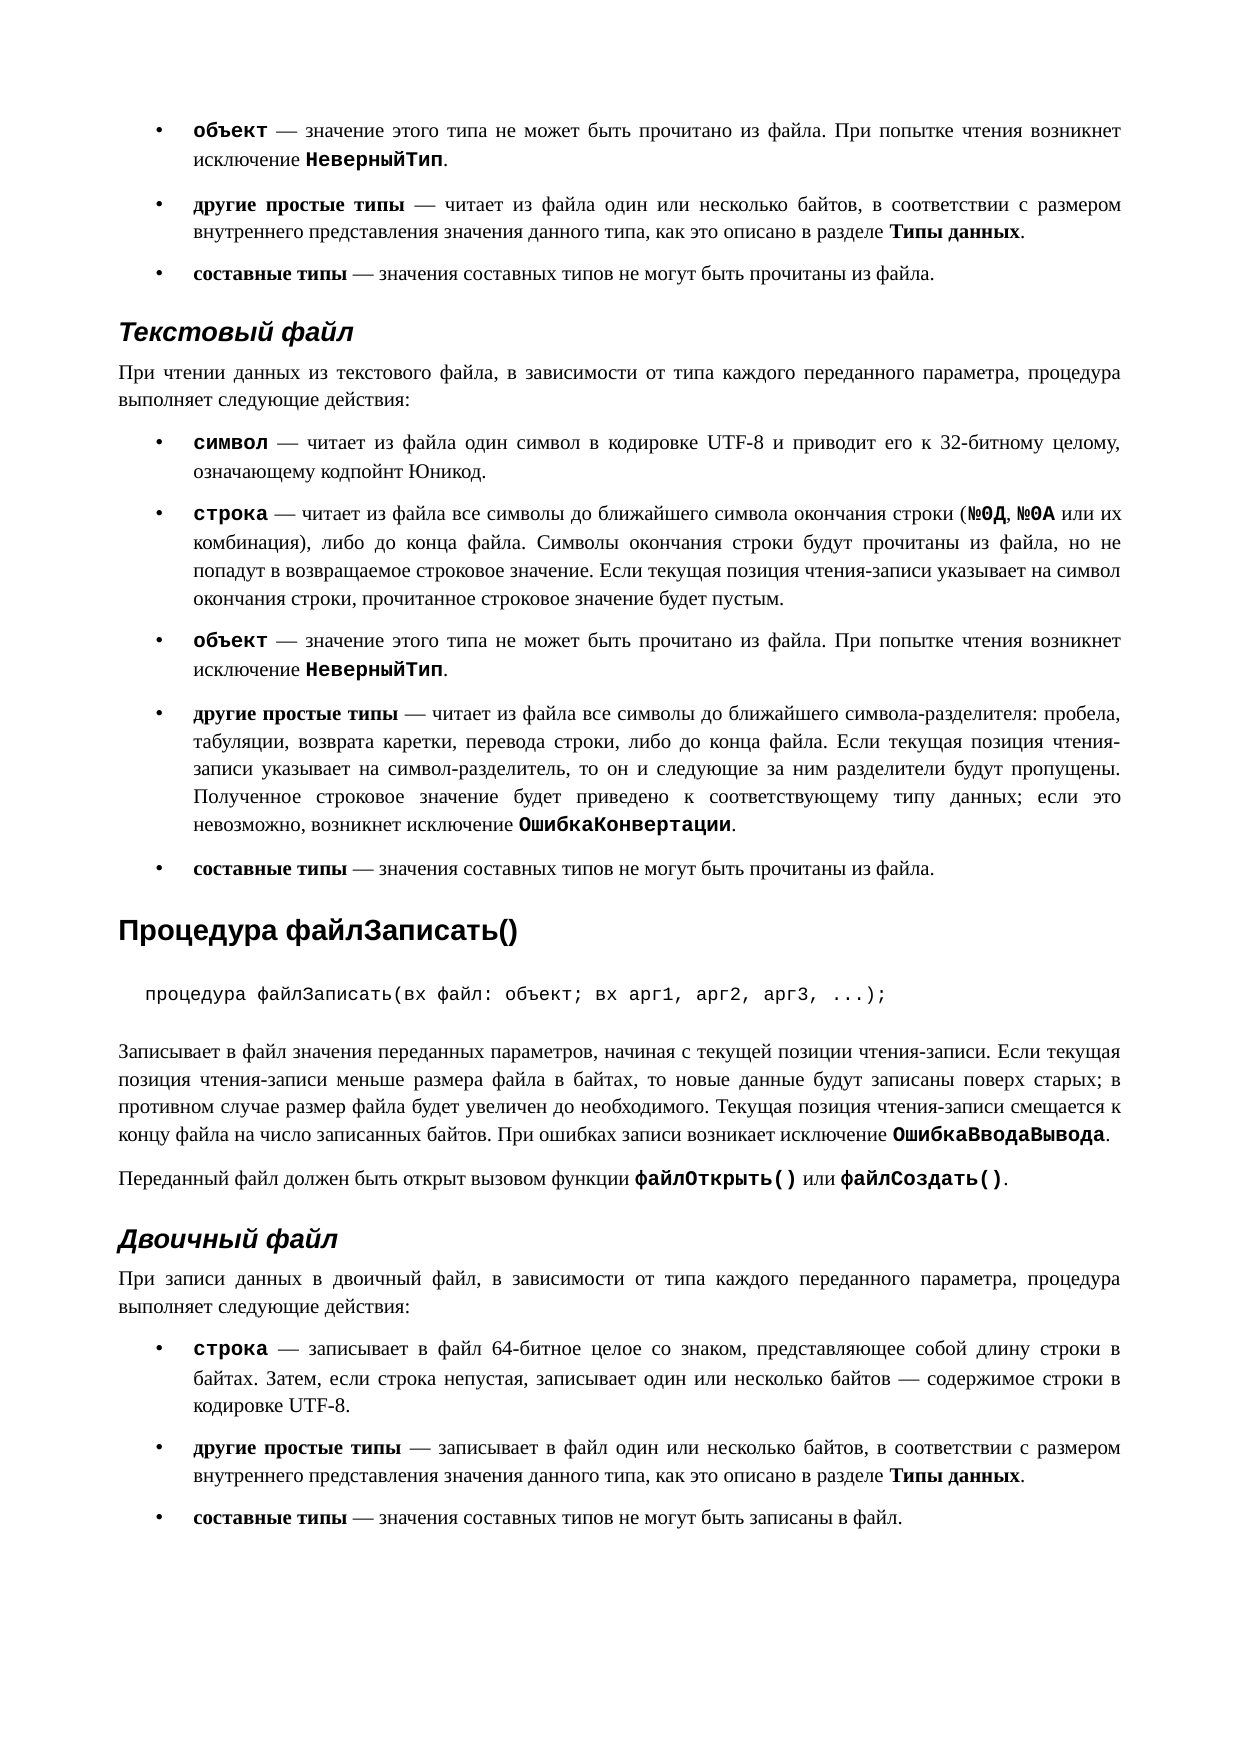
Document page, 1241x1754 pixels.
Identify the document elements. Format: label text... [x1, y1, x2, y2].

text При чтении данных из текстового файла, в зависимости от типа каждого переданного параметра, процедура выполняет следующие действия: [118, 360, 1122, 411]
list другие простые типы — читает из файла один или несколько байтов, в соответствии с размером внутреннего представления значения данного типа, как это описано в разделе Типы данных. [156, 192, 1122, 243]
subtitle Двоичный файл [118, 1223, 1122, 1254]
list составные типы — значения составных типов не могут быть прочитаны из файла. [156, 261, 1122, 285]
list составные типы — значения составных типов не могут быть записаны в файл. [156, 1505, 1122, 1529]
list строка — записывает в файл 64-битное целое со знаком, представляющее собой длину строки в байтах. Затем, если строка непустая, записывает один или несколько байтов — содержимое строки в кодировке UTF-8. [156, 1336, 1122, 1417]
text При записи данных в двоичный файл, в зависимости от типа каждого переданного параметра, процедура выполняет следующие действия: [118, 1266, 1122, 1318]
list другие простые типы — записывает в файл один или несколько байтов, в соответствии с размером внутреннего представления значения данного типа, как это описано в разделе Типы данных. [156, 1435, 1122, 1487]
subtitle Процедура файлЗаписать() [118, 912, 1122, 946]
list символ — читает из файла один символ в кодировке UTF-8 и приводит его к 32-битному целому, означающему кодпойнт Юникод. [156, 429, 1122, 483]
list другие простые типы — читает из файла все символы до ближайшего символа-разделителя: пробела, табуляции, возврата каретки, перевода строки, либо до конца файла. Если текущая позиция чтения-записи указывает на символ-разделитель, то он и следующие за ним разделители будут пропущены. Полученное строковое значение будет приведено к соответствующему типу данных; если это невозможно, возникнет исключение ОшибкаКонвертации. [156, 701, 1122, 837]
text процедура файлЗаписать(вх файл: объект; вх арг1, арг2, арг3, ...); [136, 976, 1104, 1015]
subtitle Текстовый файл [118, 316, 1122, 347]
list объект — значение этого типа не может быть прочитано из файла. При попытке чтения возникнет исключение НеверныйТип. [156, 628, 1122, 683]
list строка — читает из файла все символы до ближайшего символа окончания строки (№0Д, №0А или их комбинация), либо до конца файла. Символы окончания строки будут прочитаны из файла, но не попадут в возвращаемое строковое значение. Если текущая позиция чтения-записи указывает на символ окончания строки, прочитанное строковое значение будет пустым. [156, 501, 1122, 609]
text Переданный файл должен быть открыт вызовом функции файлОткрыть() или файлСоздать(). [118, 1166, 1122, 1192]
text Записывает в файл значения переданных параметров, начиная с текущей позиции чтения-записи. Если текущая позиция чтения-записи меньше размера файла в байтах, то новые данные будут записаны поверх старых; в противном случае размер файла будет увеличен до необходимого. Текущая позиция чтения-записи смещается к концу файла на число записанных байтов. При ошибках записи возникает исключение ОшибкаВводаВывода. [118, 1039, 1122, 1147]
list объект — значение этого типа не может быть прочитано из файла. При попытке чтения возникнет исключение НеверныйТип. [156, 118, 1122, 173]
list составные типы — значения составных типов не могут быть прочитаны из файла. [156, 856, 1122, 880]
